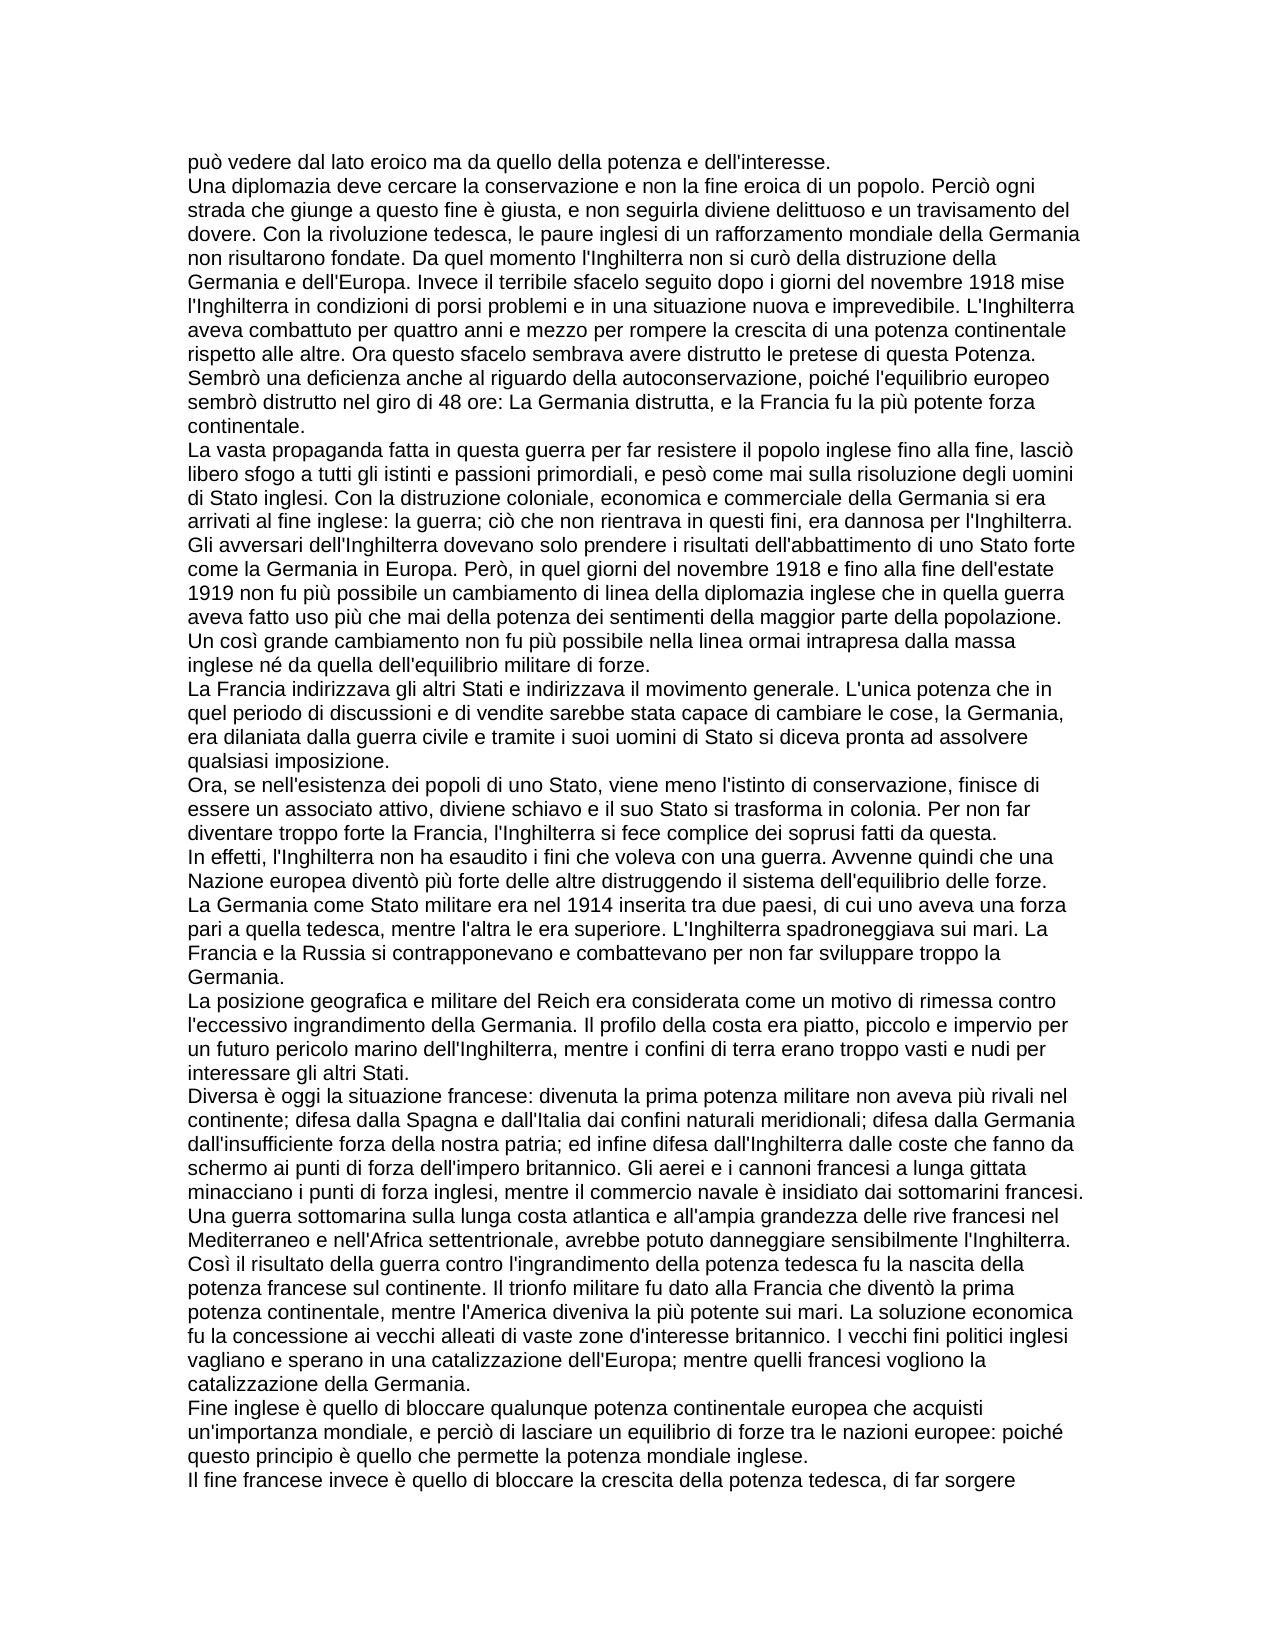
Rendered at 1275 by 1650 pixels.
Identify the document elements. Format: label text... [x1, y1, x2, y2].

text Una diplomazia deve cercare la conservazione e non la fine eroica di un popolo. Perciò ogni strada che giunge a questo fine è giusta, e non seguirla diviene delittuoso e un travisamento del dovere. Con la rivoluzione tedesca, le paure inglesi di un rafforzamento mondiale della Germania non risultarono fondate. Da quel momento l'Inghilterra non si curò della distruzione della Germania e dell'Europa. Invece il terribile sfacelo seguito dopo i giorni del novembre 1918 mise l'Inghilterra in condizioni di porsi problemi e in una situazione nuova e imprevedibile. L'Inghilterra aveva combattuto per quattro anni e mezzo per rompere la crescita di una potenza continentale rispetto alle altre. Ora questo sfacelo sembrava avere distrutto le pretese di questa Potenza. Sembrò una deficienza anche al riguardo della autoconservazione, poiché l'equilibrio europeo sembrò distrutto nel giro di 48 ore: La Germania distrutta, e la Francia fu la più potente forza continentale. [187, 174, 1087, 437]
text In effetti, l'Inghilterra non ha esaudito i fini che voleva con una guerra. Avvenne quindi che una Nazione europea diventò più forte delle altre distruggendo il sistema dell'equilibrio delle forze. [187, 845, 1087, 893]
text Così il risultato della guerra contro l'ingrandimento della potenza tedesca fu la nascita della potenza francese sul continente. Il trionfo militare fu dato alla Francia che diventò la prima potenza continentale, mentre l'America diveniva la più potente sui mari. La soluzione economica fu la concessione ai vecchi alleati di vaste zone d'interesse britannico. I vecchi fini politici inglesi vagliano e sperano in una catalizzazione dell'Europa; mentre quelli francesi vogliono la catalizzazione della Germania. [187, 1252, 1087, 1396]
text Ora, se nell'esistenza dei popoli di uno Stato, viene meno l'istinto di conservazione, finisce di essere un associato attivo, diviene schiavo e il suo Stato si trasforma in colonia. Per non far diventare troppo forte la Francia, l'Inghilterra si fece complice dei soprusi fatti da questa. [187, 773, 1087, 845]
text La Francia indirizzava gli altri Stati e indirizzava il movimento generale. L'unica potenza che in quel periodo di discussioni e di vendite sarebbe stata capace di cambiare le cose, la Germania, era dilaniata dalla guerra civile e tramite i suoi uomini di Stato si diceva pronta ad assolvere qualsiasi imposizione. [187, 677, 1087, 773]
text Diversa è oggi la situazione francese: divenuta la prima potenza militare non aveva più rivali nel continente; difesa dalla Spagna e dall'Italia dai confini naturali meridionali; difesa dalla Germania dall'insufficiente forza della nostra patria; ed infine difesa dall'Inghilterra dalle coste che fanno da schermo ai punti di forza dell'impero britannico. Gli aerei e i cannoni francesi a lunga gittata minacciano i punti di forza inglesi, mentre il commercio navale è insidiato dai sottomarini francesi. Una guerra sottomarina sulla lunga costa atlantica e all'ampia grandezza delle rive francesi nel Mediterraneo e nell'Africa settentrionale, avrebbe potuto danneggiare sensibilmente l'Inghilterra. [187, 1084, 1087, 1252]
text La posizione geografica e militare del Reich era considerata come un motivo di rimessa contro l'eccessivo ingrandimento della Germania. Il profilo della costa era piatto, piccolo e impervio per un futuro pericolo marino dell'Inghilterra, mentre i confini di terra erano troppo vasti e nudi per interessare gli altri Stati. [187, 988, 1087, 1084]
text Fine inglese è quello di bloccare qualunque potenza continentale europea che acquisti un'importanza mondiale, e perciò di lasciare un equilibrio di forze tra le nazioni europee: poiché questo principio è quello che permette la potenza mondiale inglese. [187, 1396, 1087, 1468]
text Il fine francese invece è quello di bloccare la crescita della potenza tedesca, di far sorgere [187, 1468, 1087, 1492]
text La vasta propaganda fatta in questa guerra per far resistere il popolo inglese fino alla fine, lasciò libero sfogo a tutti gli istinti e passioni primordiali, e pesò come mai sulla risoluzione degli uomini di Stato inglesi. Con la distruzione coloniale, economica e commerciale della Germania si era arrivati al fine inglese: la guerra; ciò che non rientrava in questi fini, era dannosa per l'Inghilterra. Gli avversari dell'Inghilterra dovevano solo prendere i risultati dell'abbattimento di uno Stato forte come la Germania in Europa. Però, in quel giorni del novembre 1918 e fino alla fine dell'estate 1919 non fu più possibile un cambiamento di linea della diplomazia inglese che in quella guerra aveva fatto uso più che mai della potenza dei sentimenti della maggior parte della popolazione. Un così grande cambiamento non fu più possibile nella linea ormai intrapresa dalla massa inglese né da quella dell'equilibrio militare di forze. [187, 437, 1087, 677]
text La Germania come Stato militare era nel 1914 inserita tra due paesi, di cui uno aveva una forza pari a quella tedesca, mentre l'altra le era superiore. L'Inghilterra spadroneggiava sui mari. La Francia e la Russia si contrapponevano e combattevano per non far sviluppare troppo la Germania. [187, 893, 1087, 988]
text può vedere dal lato eroico ma da quello della potenza e dell'interesse. [187, 150, 1087, 174]
